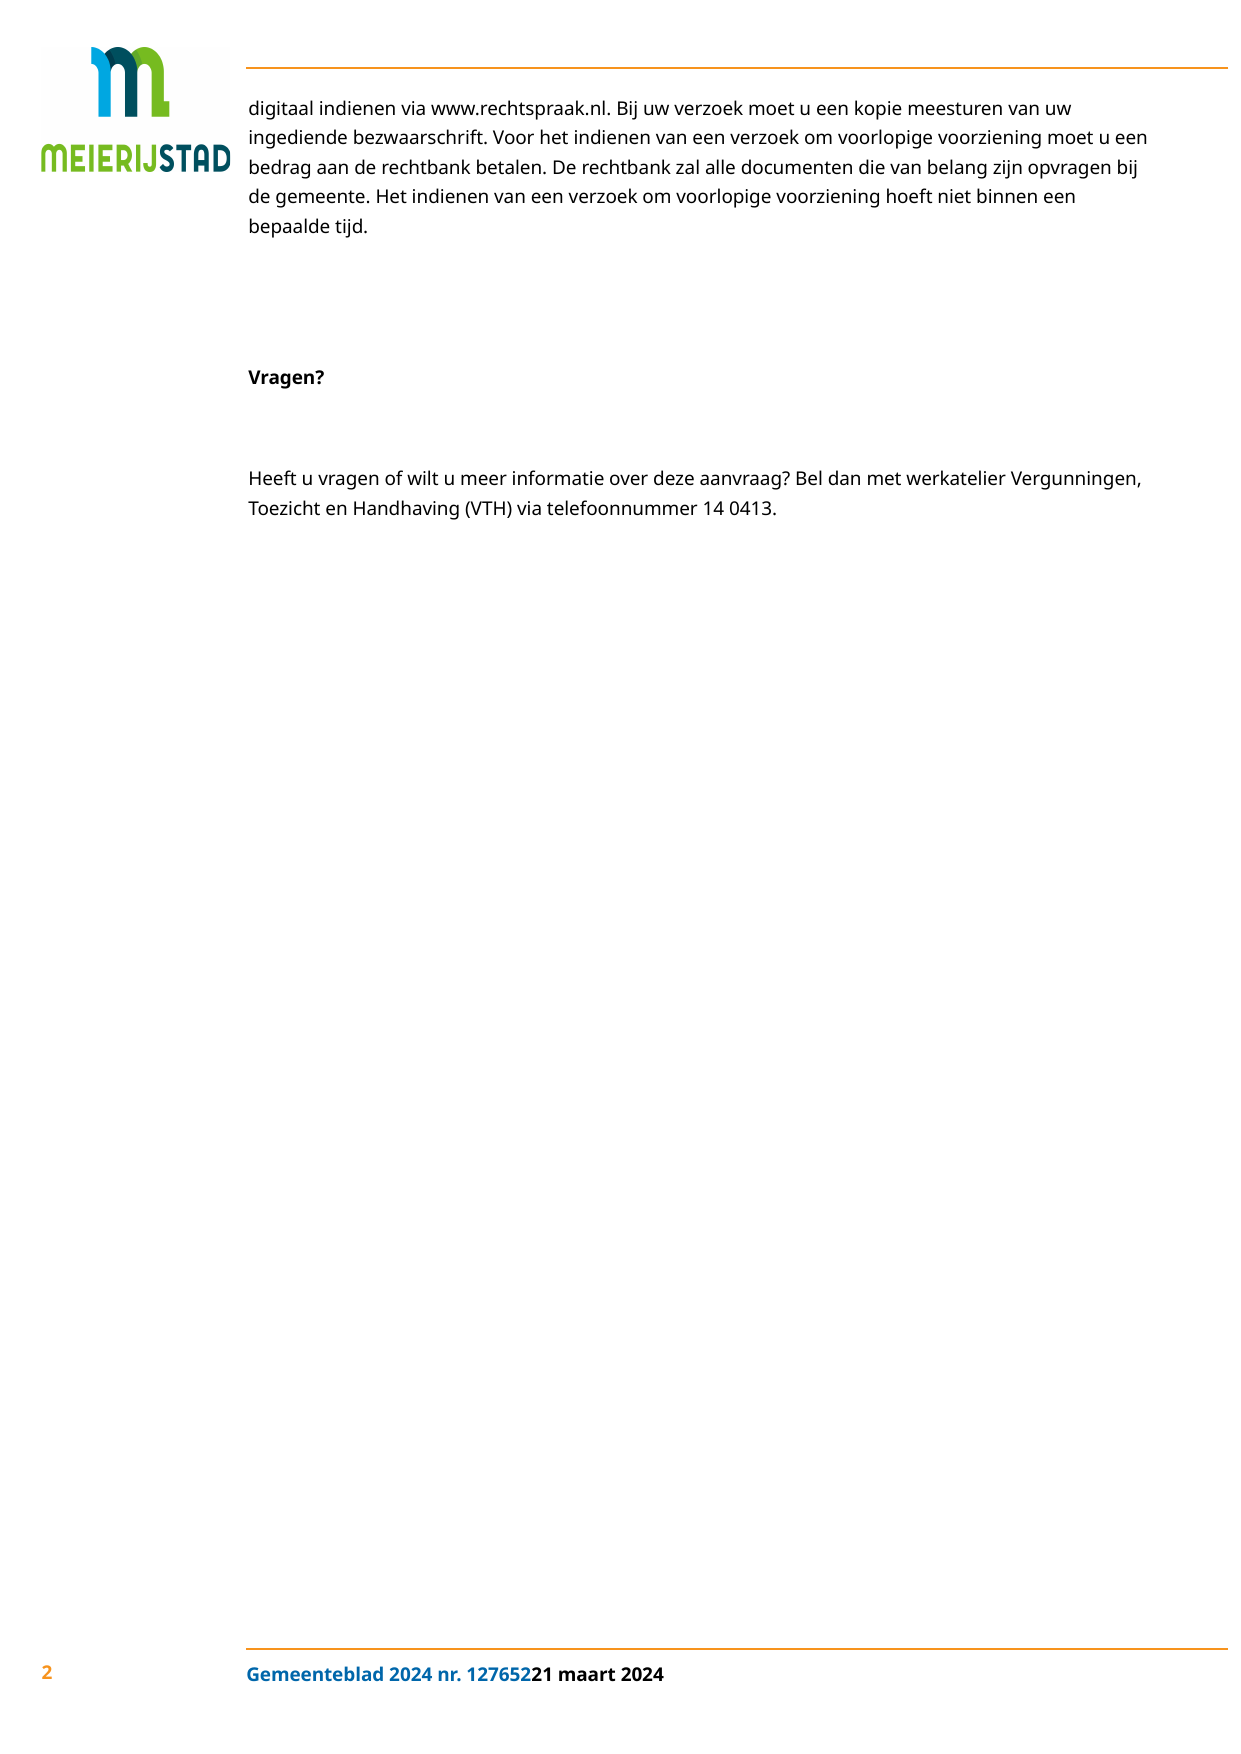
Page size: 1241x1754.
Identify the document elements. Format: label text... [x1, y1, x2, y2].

text Vragen? [248, 364, 1152, 390]
picture [41, 47, 231, 172]
text digitaal indienen via www.rechtspraak.nl. Bij uw verzoek moet u een kopie meesturen van uw ingediende bezwaarschrift. Voor het indienen van een verzoek om voorlopige voorziening moet u een bedrag aan de rechtbank betalen. De rechtbank zal alle documenten die van belang zijn opvragen bij de gemeente. Het indienen van een verzoek om voorlopige voorziening hoeft niet binnen een bepaalde tijd. [248, 95, 1152, 239]
text Heeft u vragen of wilt u meer informatie over deze aanvraag? Bel dan met werkatelier Vergunningen, Toezicht en Handhaving (VTH) via telefoonnummer 14 0413. [248, 465, 1152, 521]
